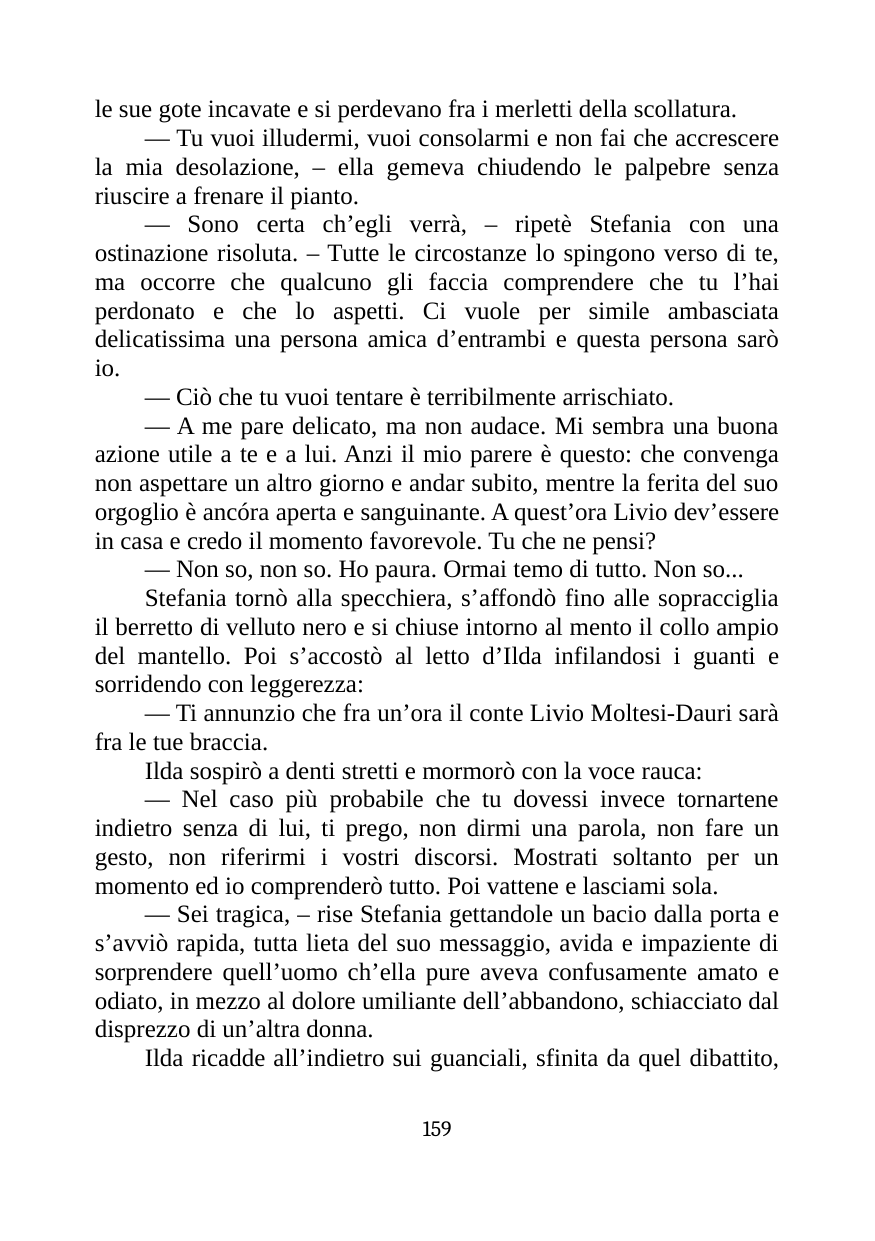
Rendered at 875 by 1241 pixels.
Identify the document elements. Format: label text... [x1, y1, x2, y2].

text — Sono certa ch’egli verrà, – ripetè Stefania con una ostinazione risoluta. – Tutte le circostanze lo spingono verso di te, ma occorre che qualcuno gli faccia comprendere che tu l’hai perdonato e che lo aspetti. Ci vuole per simile ambasciata delicatissima una persona amica d’entrambi e questa persona sarò io. [94, 209, 779, 382]
text — Nel caso più probabile che tu dovessi invece tornartene indietro senza di lui, ti prego, non dirmi una parola, non fare un gesto, non riferirmi i vostri discorsi. Mostrati soltanto per un momento ed io comprenderò tutto. Poi vattene e lasciami sola. [94, 784, 779, 899]
text — A me pare delicato, ma non audace. Mi sembra una buona azione utile a te e a lui. Anzi il mio parere è questo: che convenga non aspettare un altro giorno e andar subito, mentre la ferita del suo orgoglio è ancóra aperta e sanguinante. A quest’ora Livio dev’essere in casa e credo il momento favorevole. Tu che ne pensi? [94, 411, 779, 554]
text — Ciò che tu vuoi tentare è terribilmente arrischiato. [94, 382, 779, 411]
text — Tu vuoi illudermi, vuoi consolarmi e non fai che accrescere la mia desolazione, – ella gemeva chiudendo le palpebre senza riuscire a frenare il pianto. [94, 123, 779, 209]
text Ilda ricadde all’indietro sui guanciali, sfinita da quel dibattito, [94, 1043, 779, 1072]
text Stefania tornò alla specchiera, s’affondò fino alle sopracciglia il berretto di velluto nero e si chiuse intorno al mento il collo ampio del mantello. Poi s’accostò al letto d’Ilda infilandosi i guanti e sorridendo con leggerezza: [94, 583, 779, 698]
text — Sei tragica, – rise Stefania gettandole un bacio dalla porta e s’avviò rapida, tutta lieta del suo messaggio, avida e impaziente di sorprendere quell’uomo ch’ella pure aveva confusamente amato e odiato, in mezzo al dolore umiliante dell’abbandono, schiacciato dal disprezzo di un’altra donna. [94, 899, 779, 1043]
text Ilda sospirò a denti stretti e mormorò con la voce rauca: [94, 756, 779, 784]
text — Ti annunzio che fra un’ora il conte Livio Moltesi-Dauri sarà fra le tue braccia. [94, 698, 779, 756]
text — Non so, non so. Ho paura. Ormai temo di tutto. Non so... [94, 554, 779, 583]
text le sue gote incavate e si perdevano fra i merletti della scollatura. [94, 94, 779, 123]
